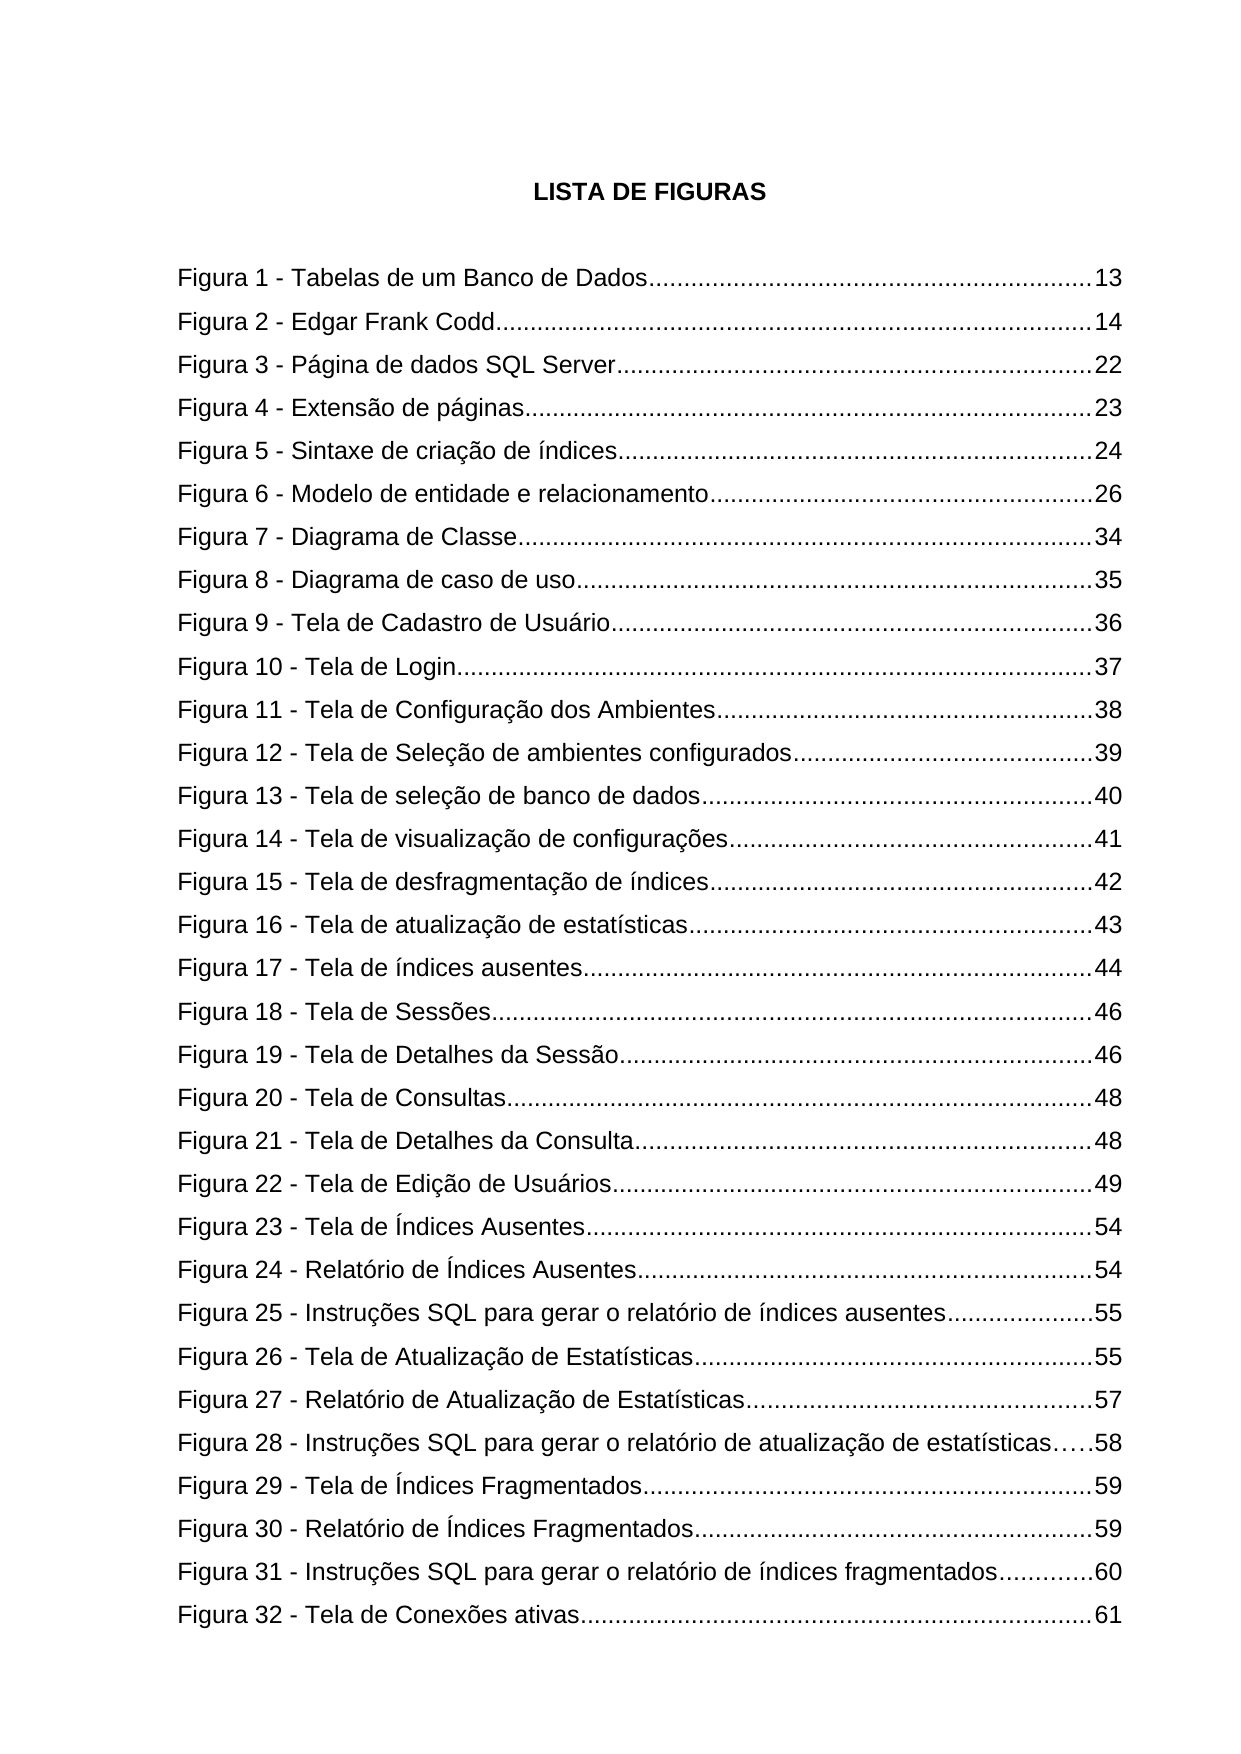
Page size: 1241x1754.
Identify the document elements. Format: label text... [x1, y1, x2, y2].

text Figura 14 - Tela de visualização de configurações 41 [177, 824, 1122, 853]
text Figura 13 - Tela de seleção de banco de dados 40 [177, 781, 1122, 809]
text Figura 5 - Sintaxe de criação de índices 24 [177, 436, 1122, 464]
text Figura 25 - Instruções SQL para gerar o relatório de índices ausentes 55 [177, 1298, 1122, 1327]
text Figura 23 - Tela de Índices Ausentes 54 [177, 1212, 1122, 1241]
text Figura 32 - Tela de Conexões ativas 61 [177, 1600, 1122, 1629]
text Figura 20 - Tela de Consultas 48 [177, 1083, 1122, 1111]
text Figura 27 - Relatório de Atualização de Estatísticas 57 [177, 1384, 1122, 1413]
text Figura 12 - Tela de Seleção de ambientes configurados 39 [177, 738, 1122, 766]
text Figura 15 - Tela de desfragmentação de índices 42 [177, 867, 1122, 896]
text Figura 10 - Tela de Login 37 [177, 651, 1122, 680]
text Figura 7 - Diagrama de Classe 34 [177, 522, 1122, 551]
text Figura 17 - Tela de índices ausentes 44 [177, 953, 1122, 982]
text Figura 11 - Tela de Configuração dos Ambientes 38 [177, 694, 1122, 723]
text Figura 31 - Instruções SQL para gerar o relatório de índices fragmentados 60 [177, 1557, 1122, 1586]
text Figura 8 - Diagrama de caso de uso 35 [177, 565, 1122, 594]
text Figura 6 - Modelo de entidade e relacionamento 26 [177, 479, 1122, 508]
text LISTA DE FIGURAS [177, 177, 1122, 206]
text Figura 28 - Instruções SQL para gerar o relatório de atualização de estatísticas 58 [177, 1428, 1122, 1456]
text Figura 1 - Tabelas de um Banco de Dados 13 [177, 263, 1122, 292]
text Figura 21 - Tela de Detalhes da Consulta 48 [177, 1126, 1122, 1154]
text Figura 4 - Extensão de páginas 23 [177, 393, 1122, 421]
text Figura 26 - Tela de Atualização de Estatísticas 55 [177, 1341, 1122, 1370]
text Figura 2 - Edgar Frank Codd 14 [177, 306, 1122, 335]
text Figura 29 - Tela de Índices Fragmentados 59 [177, 1471, 1122, 1499]
text Figura 19 - Tela de Detalhes da Sessão 46 [177, 1039, 1122, 1068]
text Figura 18 - Tela de Sessões 46 [177, 996, 1122, 1025]
text Figura 24 - Relatório de Índices Ausentes 54 [177, 1255, 1122, 1284]
text Figura 9 - Tela de Cadastro de Usuário 36 [177, 608, 1122, 637]
text Figura 3 - Página de dados SQL Server 22 [177, 349, 1122, 378]
text Figura 22 - Tela de Edição de Usuários 49 [177, 1169, 1122, 1198]
text Figura 30 - Relatório de Índices Fragmentados 59 [177, 1514, 1122, 1543]
text Figura 16 - Tela de atualização de estatísticas 43 [177, 910, 1122, 939]
